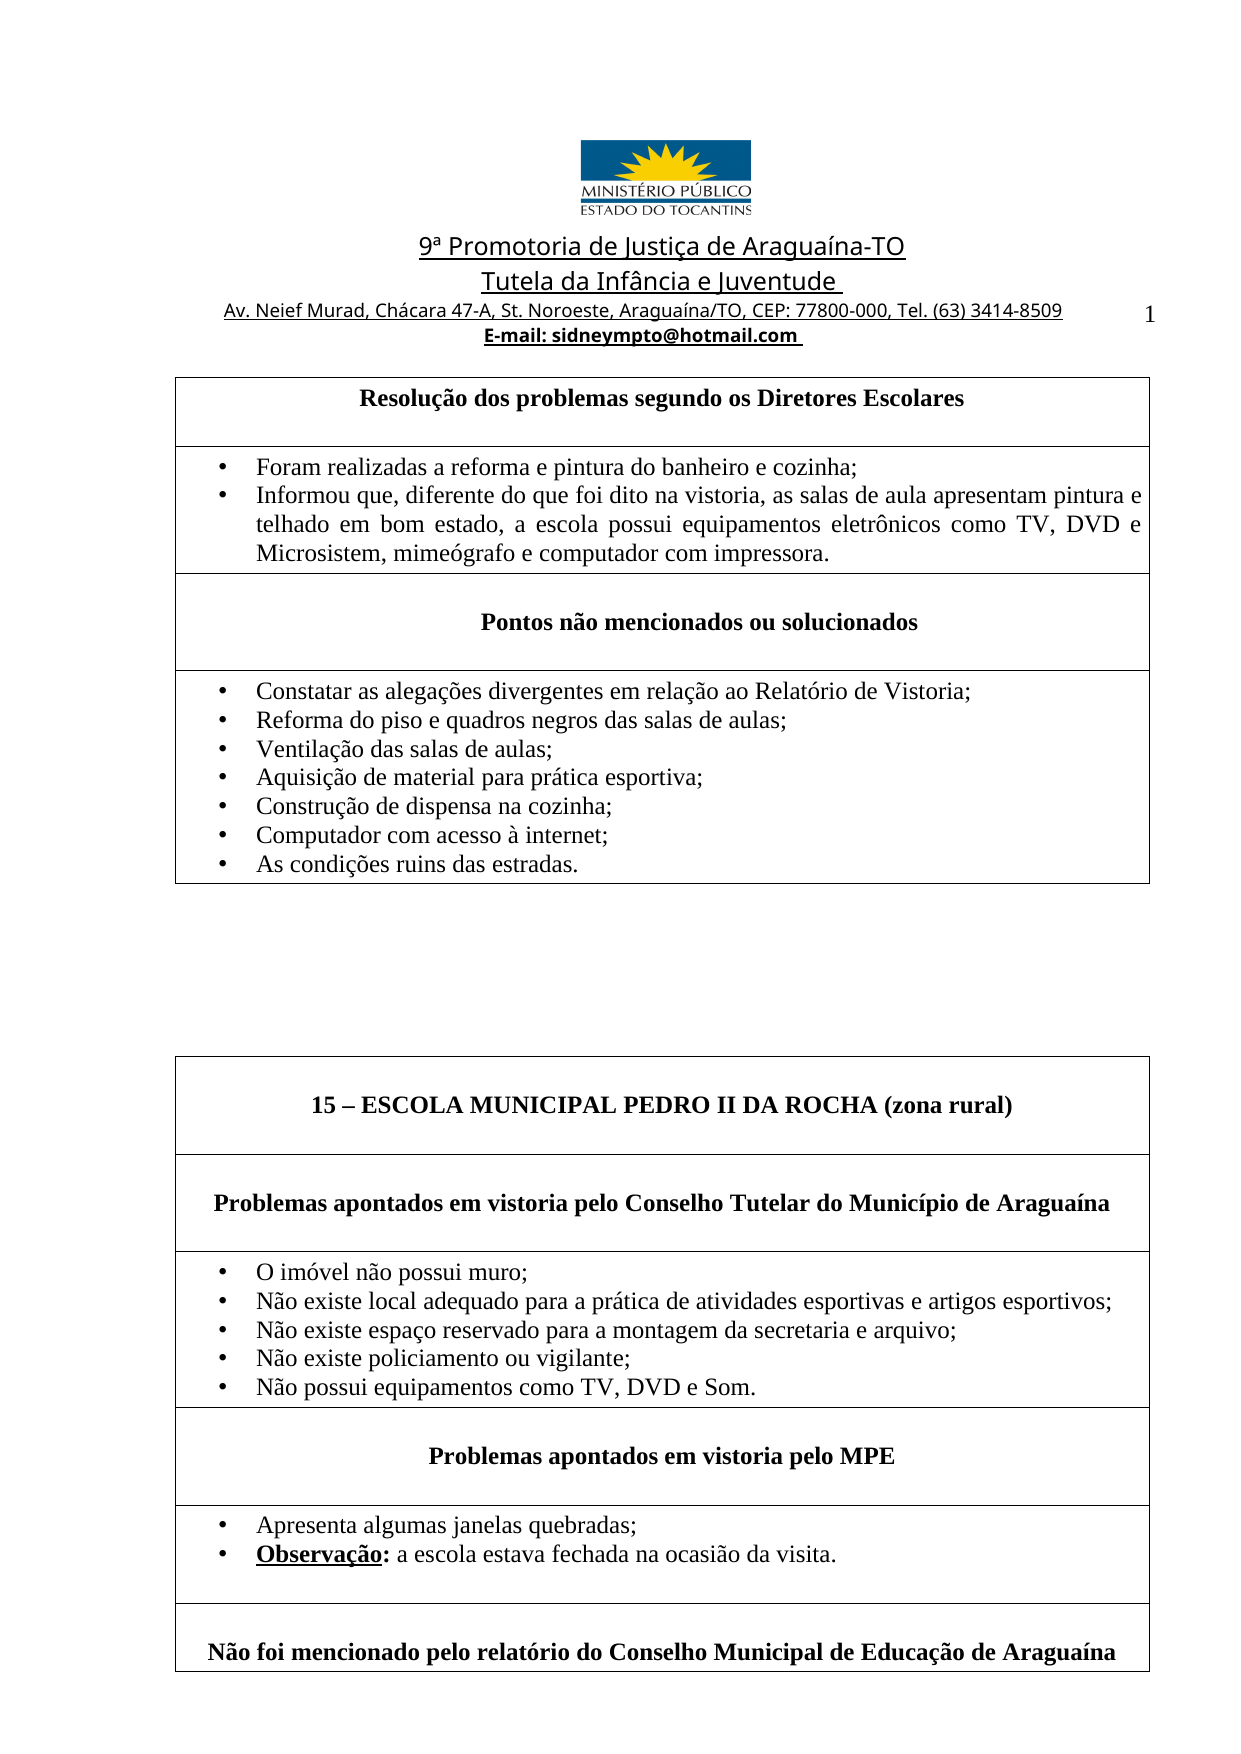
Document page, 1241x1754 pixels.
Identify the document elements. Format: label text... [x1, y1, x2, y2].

table_cell [500, 941, 824, 1027]
table_cell Problemas apontados em vistoria pelo MPE [176, 1408, 1149, 1504]
table_cell Pontos não mencionados ou solucionados [176, 574, 1149, 670]
table_cell Problemas apontados em vistoria pelo Conselho Tutelar do Município de Araguaína [176, 1155, 1149, 1251]
table_header [175, 884, 1149, 912]
picture [580, 140, 752, 215]
table_cell [824, 912, 1149, 1027]
table_cell Foram realizadas a reforma e pintura do banheiro e cozinha; Informou que, diferente do que foi dito na vistoria, as salas de aula apresentam pintura e telhado em bom estado, a escola possui equipamentos eletrônicos como TV, DVD e Microsistem, mimeógrafo e computador com impressora. [176, 447, 1149, 573]
table_cell [500, 912, 824, 941]
table_cell Resolução dos problemas segundo os Diretores Escolares [176, 378, 1149, 446]
table_header 15 – ESCOLA MUNICIPAL PEDRO II DA ROCHA (zona rural) [176, 1057, 1149, 1154]
table_cell Constatar as alegações divergentes em relação ao Relatório de Vistoria; Reforma do piso e quadros negros das salas de aulas; Ventilação das salas de aulas; Aquisição de material para prática esportiva; Construção de dispensa na cozinha; Computador com acesso à internet; As condições ruins das estradas. [176, 671, 1149, 883]
table_cell Não foi mencionado pelo relatório do Conselho Municipal de Educação de Araguaína [176, 1604, 1149, 1671]
table_cell Apresenta algumas janelas quebradas; Observação: a escola estava fechada na ocasião da visita. [176, 1506, 1149, 1602]
table_cell [175, 941, 499, 1027]
table_cell O imóvel não possui muro; Não existe local adequado para a prática de atividades esportivas e artigos esportivos; Não existe espaço reservado para a montagem da secretaria e arquivo; Não existe policiamento ou vigilante; Não possui equipamentos como TV, DVD e Som. [176, 1252, 1149, 1407]
table_cell [175, 912, 499, 941]
